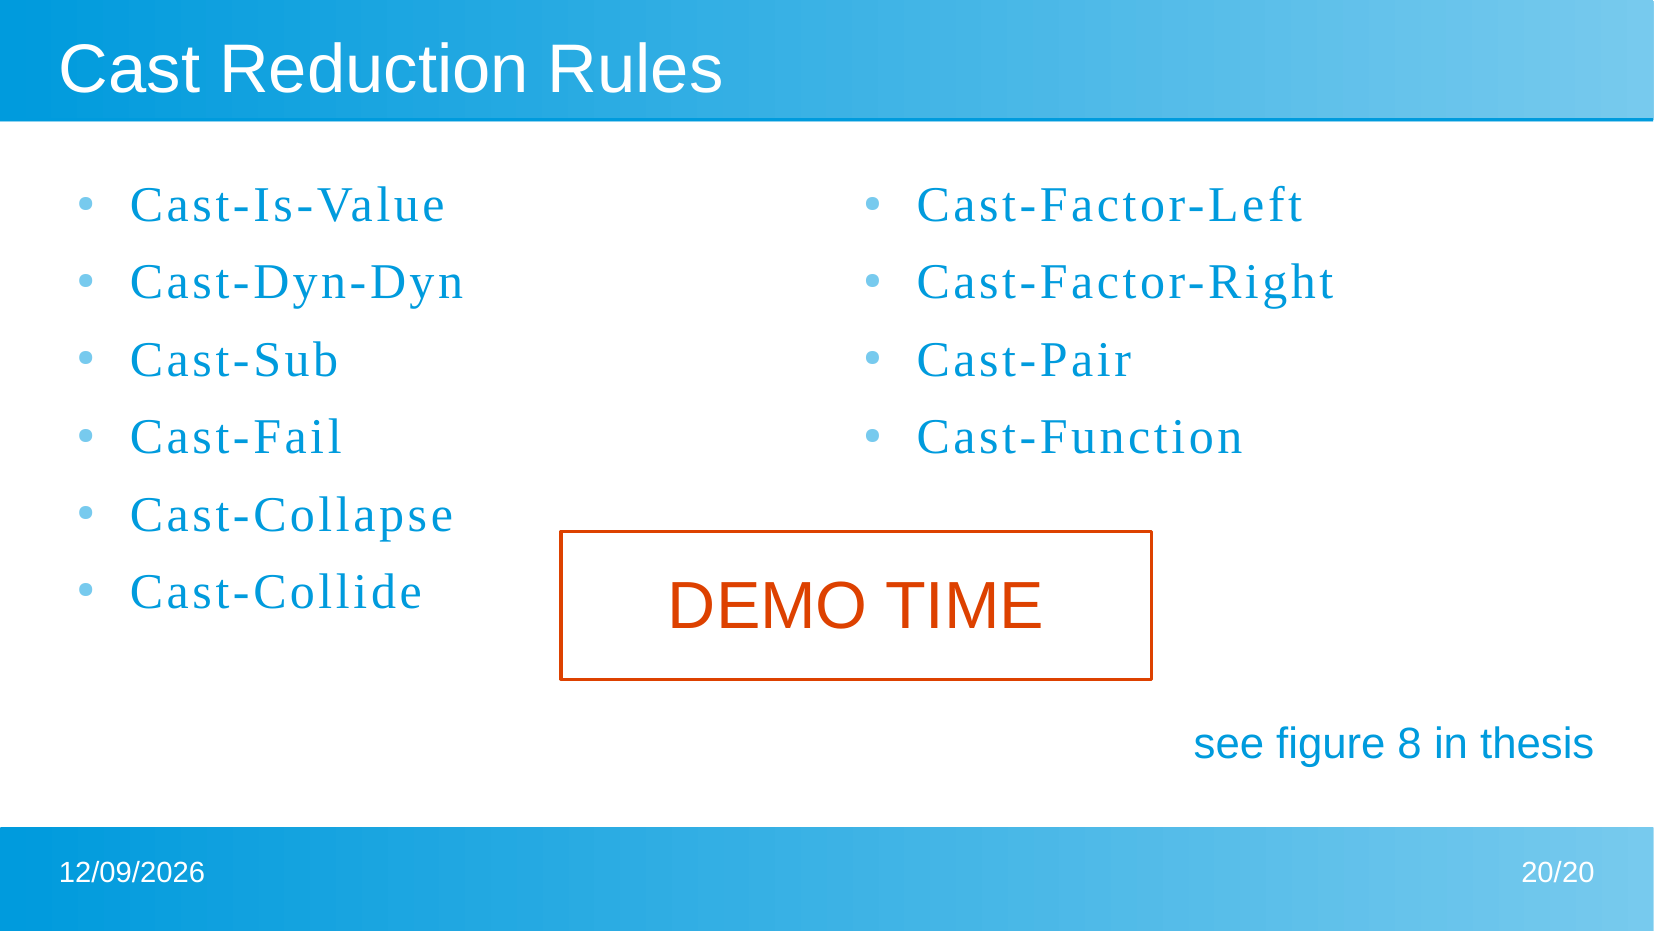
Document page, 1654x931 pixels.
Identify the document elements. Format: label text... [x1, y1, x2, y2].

title Cast Reduction Rules [59, 29, 1595, 108]
list Cast-Is-Value Cast-Dyn-Dyn Cast-Sub Cast-Fail Cast-Collapse Cast-Collide [59, 177, 809, 768]
list Cast-Factor-Left Cast-Factor-Right Cast-Pair Cast-Function see figure 8 in thesis [845, 177, 1596, 768]
text_box DEMO TIME [561, 531, 1152, 680]
